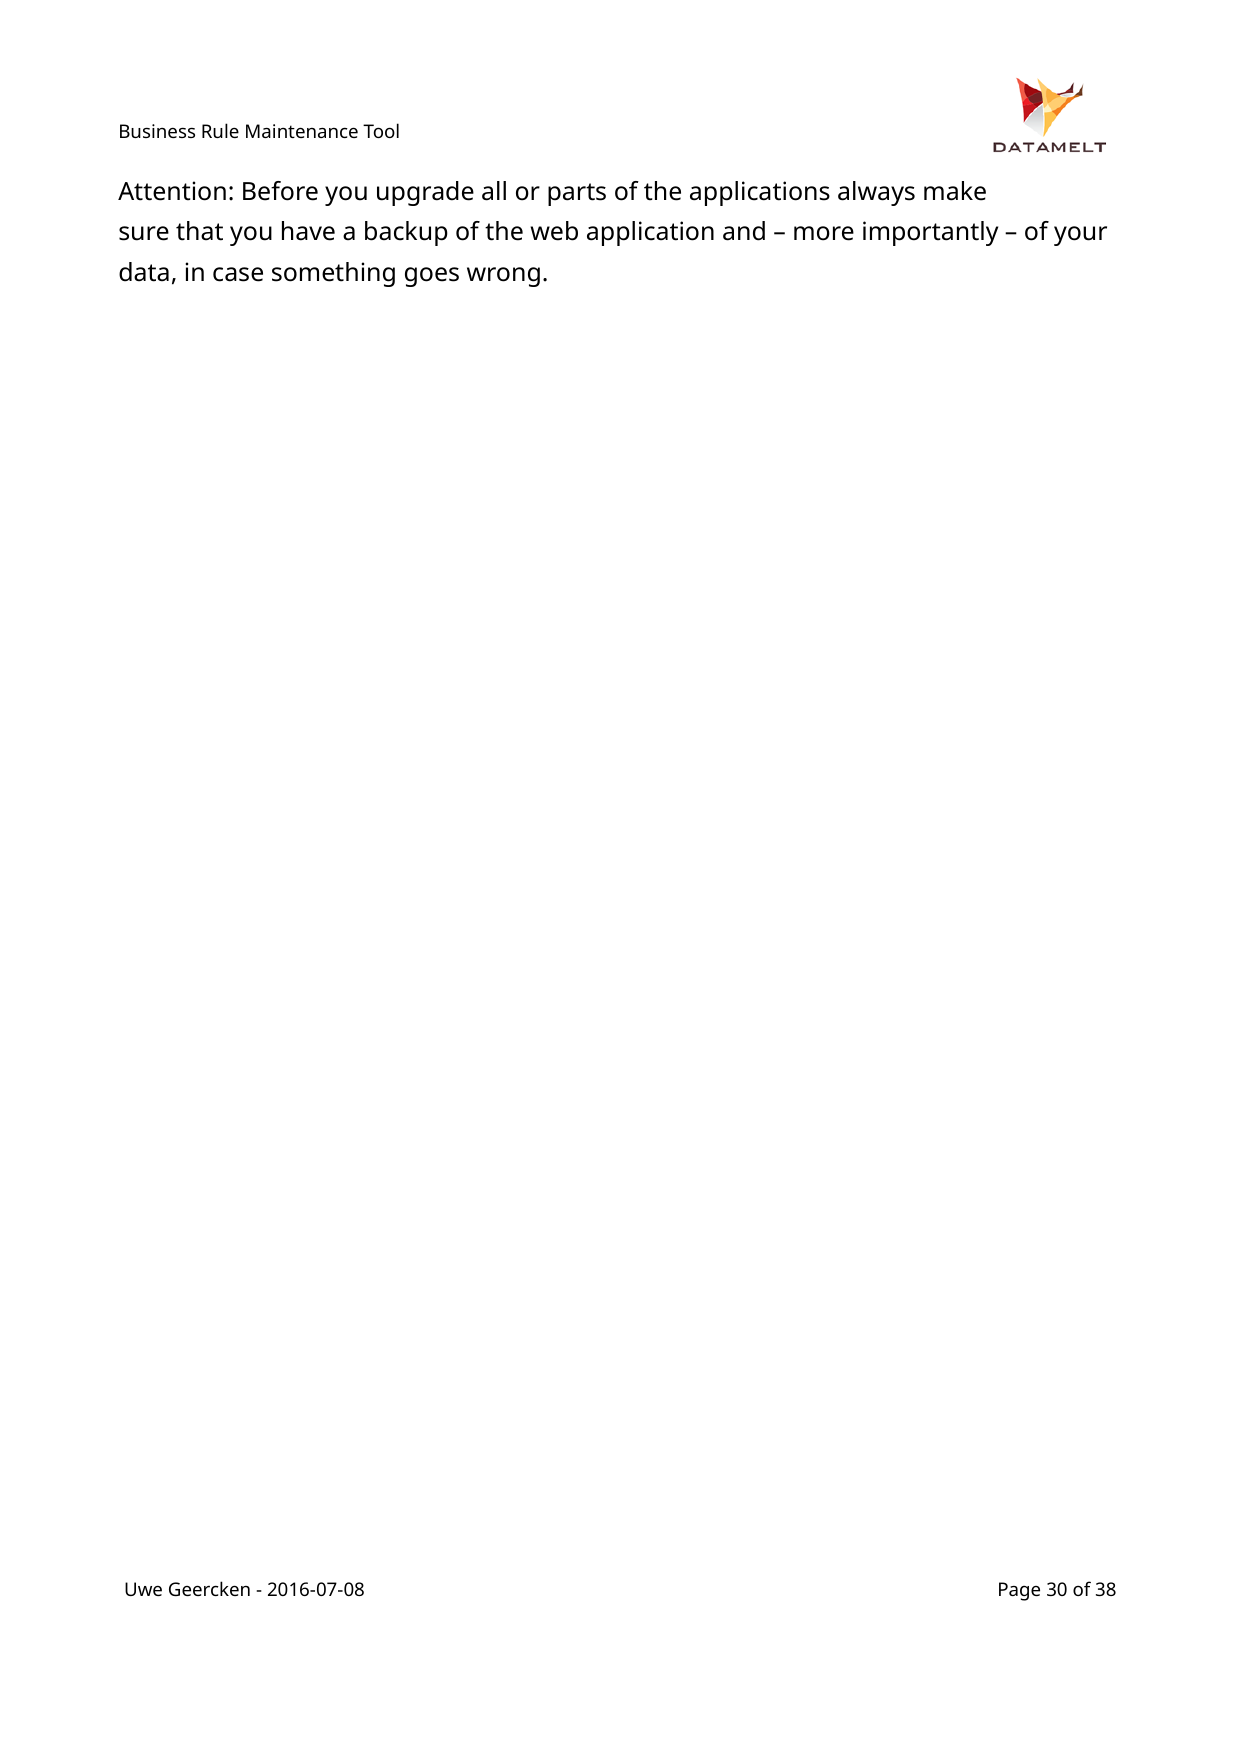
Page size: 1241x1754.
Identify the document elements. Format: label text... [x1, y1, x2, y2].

picture [992, 69, 1107, 160]
text Attention: Before you upgrade all or parts of the applications always make sure that you have a backup of the web application and – more importantly – of your data, in case something goes wrong. [118, 173, 1122, 289]
